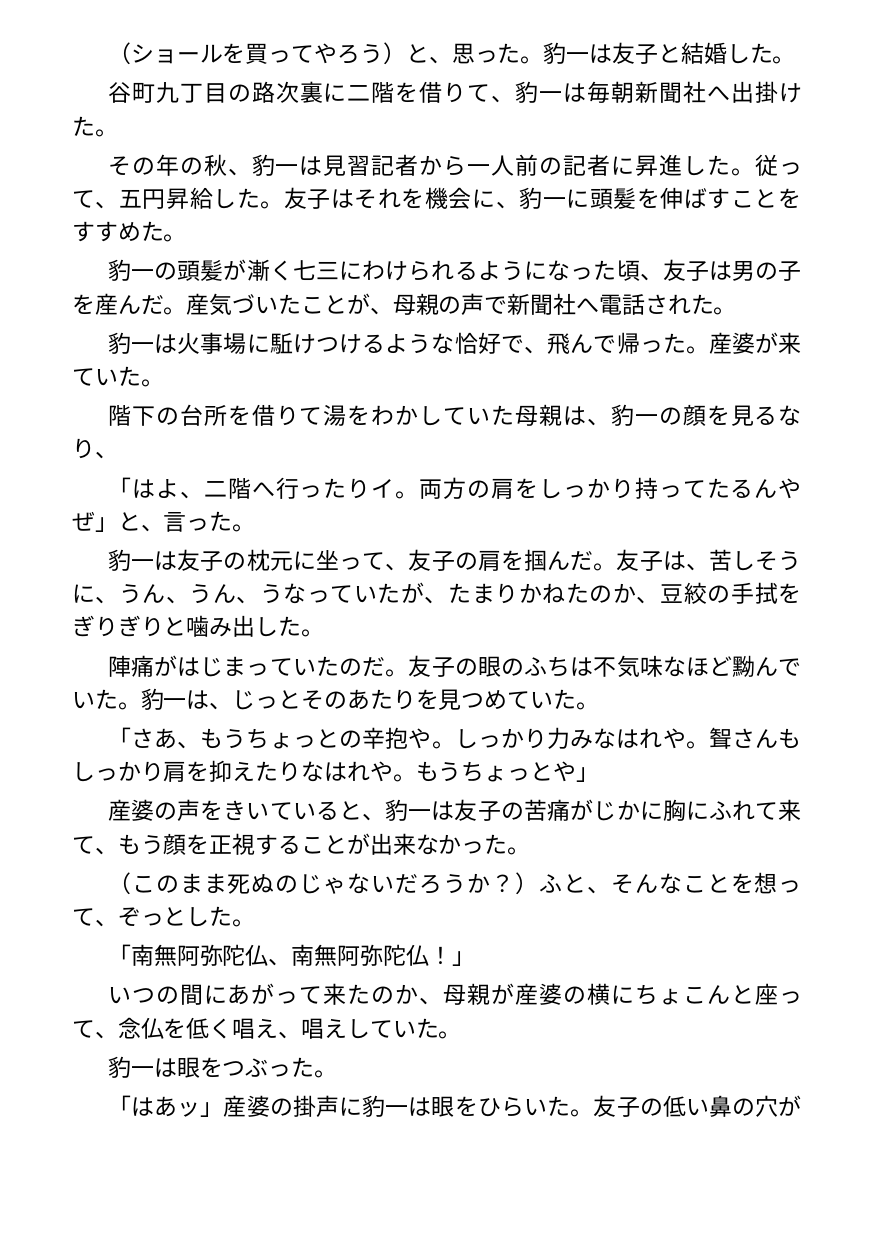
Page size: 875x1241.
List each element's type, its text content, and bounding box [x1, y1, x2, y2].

text （ショールを買ってやろう）と、思った。豹一は友子と結婚した。 [72, 36, 802, 69]
text 産婆の声をきいていると、豹一は友子の苦痛がじかに胸にふれて来て、もう顔を正視することが出来なかった。 [72, 793, 802, 860]
text 豹一は友子の枕元に坐って、友子の肩を掴んだ。友子は、苦しそうに、うん、うん、うなっていたが、たまりかねたのか、豆絞の手拭をぎりぎりと噛み出した。 [72, 543, 802, 642]
text （このまま死ぬのじゃないだろうか？）ふと、そんなことを想って、ぞっとした。 [72, 866, 802, 932]
text 豹一は火事場に駈けつけるような恰好で、飛んで帰った。産婆が来ていた。 [72, 326, 802, 392]
text 「はあッ」産婆の掛声に豹一は眼をひらいた。友子の低い鼻の穴が [72, 1089, 802, 1122]
text 「南無阿弥陀仏、南無阿弥陀仏！」 [72, 938, 802, 971]
text その年の秋、豹一は見習記者から一人前の記者に昇進した。従って、五円昇給した。友子はそれを機会に、豹一に頭髪を伸ばすことをすすめた。 [72, 148, 802, 247]
text 「はよ、二階へ行ったりイ。両方の肩をしっかり持ってたるんやぜ」と、言った。 [72, 470, 802, 537]
text 陣痛がはじまっていたのだ。友子の眼のふちは不気味なほど黝んでいた。豹一は、じっとそのあたりを見つめていた。 [72, 648, 802, 715]
text 階下の台所を借りて湯をわかしていた母親は、豹一の顔を見るなり、 [72, 398, 802, 464]
text 「さあ、もうちょっとの辛抱や。しっかり力みなはれや。聟さんもしっかり肩を抑えたりなはれや。もうちょっとや」 [72, 721, 802, 787]
text 豹一の頭髪が漸く七三にわけられるようになった頃、友子は男の子を産んだ。産気づいたことが、母親の声で新聞社へ電話された。 [72, 253, 802, 320]
text 豹一は眼をつぶった。 [72, 1049, 802, 1083]
text 谷町九丁目の路次裏に二階を借りて、豹一は毎朝新聞社へ出掛けた。 [72, 75, 802, 142]
text いつの間にあがって来たのか、母親が産婆の横にちょこんと座って、念仏を低く唱え、唱えしていた。 [72, 977, 802, 1044]
